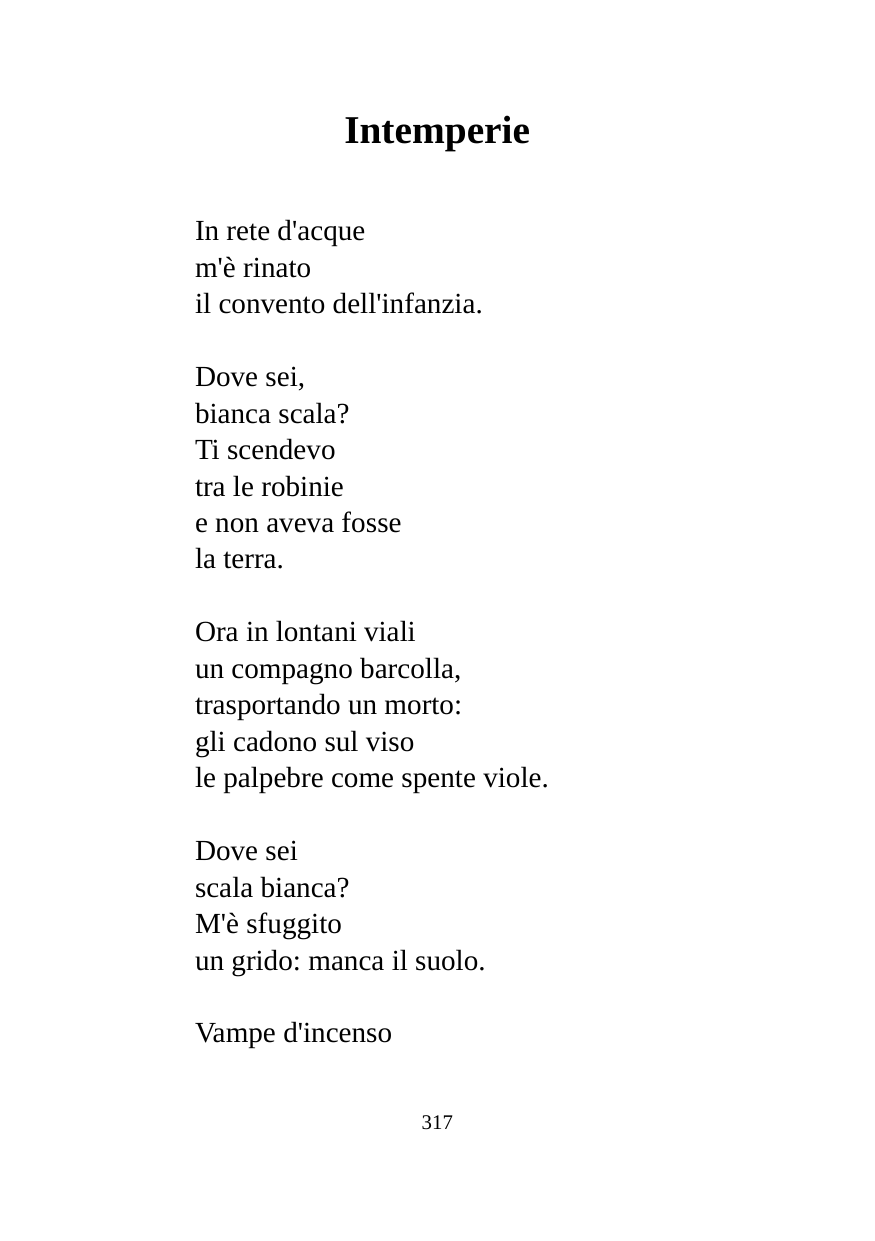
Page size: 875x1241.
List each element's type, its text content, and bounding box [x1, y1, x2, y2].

text la terra. [195, 542, 768, 575]
text Dove sei, [195, 359, 768, 393]
text scala bianca? [195, 870, 768, 903]
text bianca scala? [195, 396, 768, 429]
text In rete d'acque [195, 213, 768, 247]
text Dove sei [195, 833, 768, 867]
text Vampe d'incenso [195, 1016, 768, 1049]
text Ti scendevo [195, 432, 768, 466]
text trasportando un morto: [195, 687, 768, 721]
text tra le robinie [195, 469, 768, 502]
text gli cadono sul viso [195, 724, 768, 757]
text le palpebre come spente viole. [195, 760, 768, 794]
text m'è rinato [195, 250, 768, 283]
text Ora in lontani viali [195, 614, 768, 648]
text il convento dell'infanzia. [195, 286, 768, 320]
subtitle Intemperie [106, 106, 768, 152]
text e non aveva fosse [195, 505, 768, 539]
text un grido: manca il suolo. [195, 943, 768, 976]
text M'è sfuggito [195, 906, 768, 940]
text un compagno barcolla, [195, 651, 768, 684]
